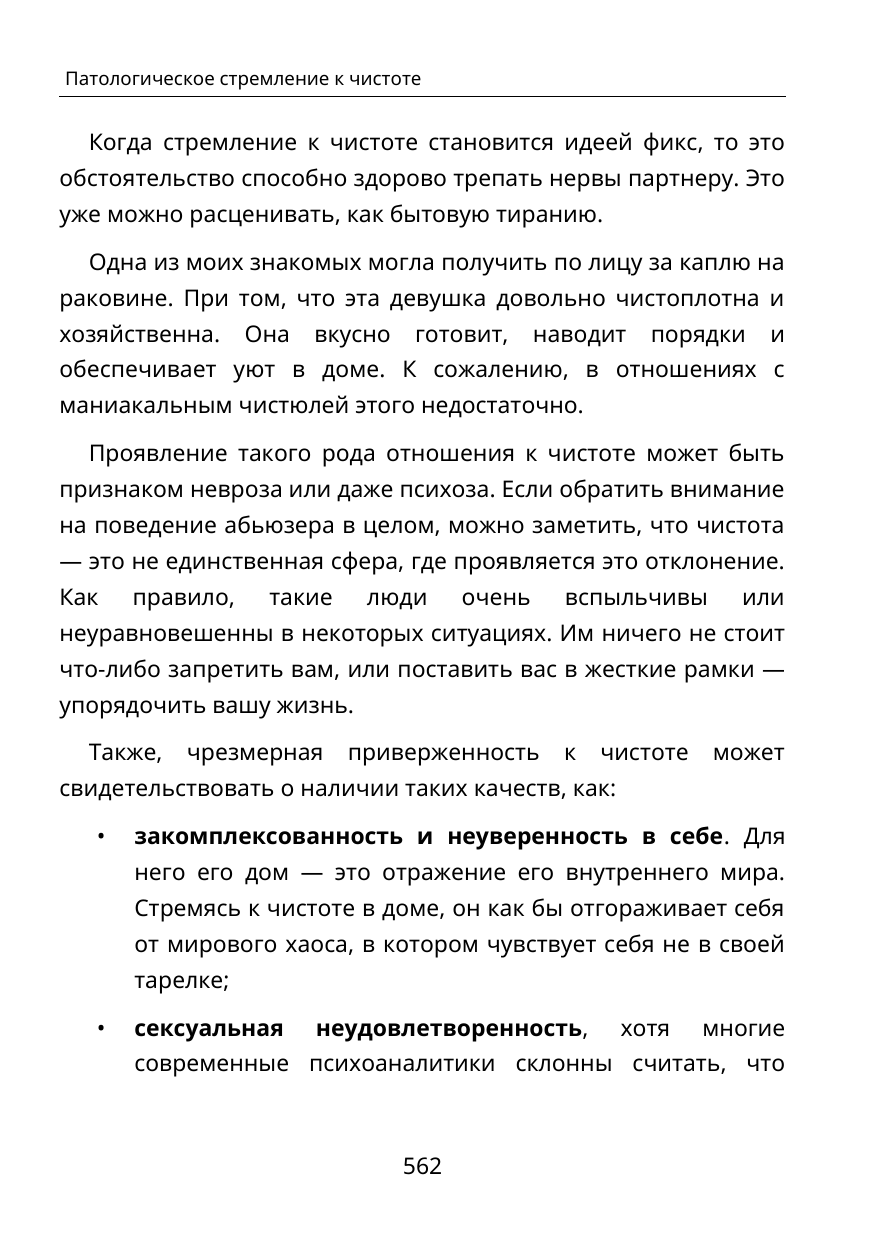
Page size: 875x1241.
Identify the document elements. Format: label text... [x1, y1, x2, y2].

list закомплексованность и неуверенность в себе. Для него его дом — это отражение его внутреннего мира. Стремясь к чистоте в доме, он как бы отгораживает себя от мирового хаоса, в котором чувствует себя не в своей тарелке; [97, 820, 786, 995]
text Когда стремление к чистоте становится идеей фикс, то это обстоятельство способно здорово трепать нервы партнеру. Это уже можно расценивать, как бытовую тиранию. [59, 126, 786, 229]
list сексуальная неудовлетворенность, хотя многие современные психоаналитики склонны считать, что [97, 1011, 786, 1079]
text Также, чрезмерная приверженность к чистоте может свидетельствовать о наличии таких качеств, как: [59, 736, 786, 803]
text Проявление такого рода отношения к чистоте может быть признаком невроза или даже психоза. Если обратить внимание на поведение абьюзера в целом, можно заметить, что чистота — это не единственная сфера, где проявляется это отклонение. Как правило, такие люди очень вспыльчивы или неуравновешенны в некоторых ситуациях. Им ничего не стоит что-либо запретить вам, или поставить вас в жесткие рамки — упорядочить вашу жизнь. [59, 437, 786, 720]
text Одна из моих знакомых могла получить по лицу за каплю на раковине. При том, что эта девушка довольно чистоплотна и хозяйственна. Она вкусно готовит, наводит порядки и обеспечивает уют в доме. К сожалению, в отношениях с маниакальным чистюлей этого недостаточно. [59, 246, 786, 421]
